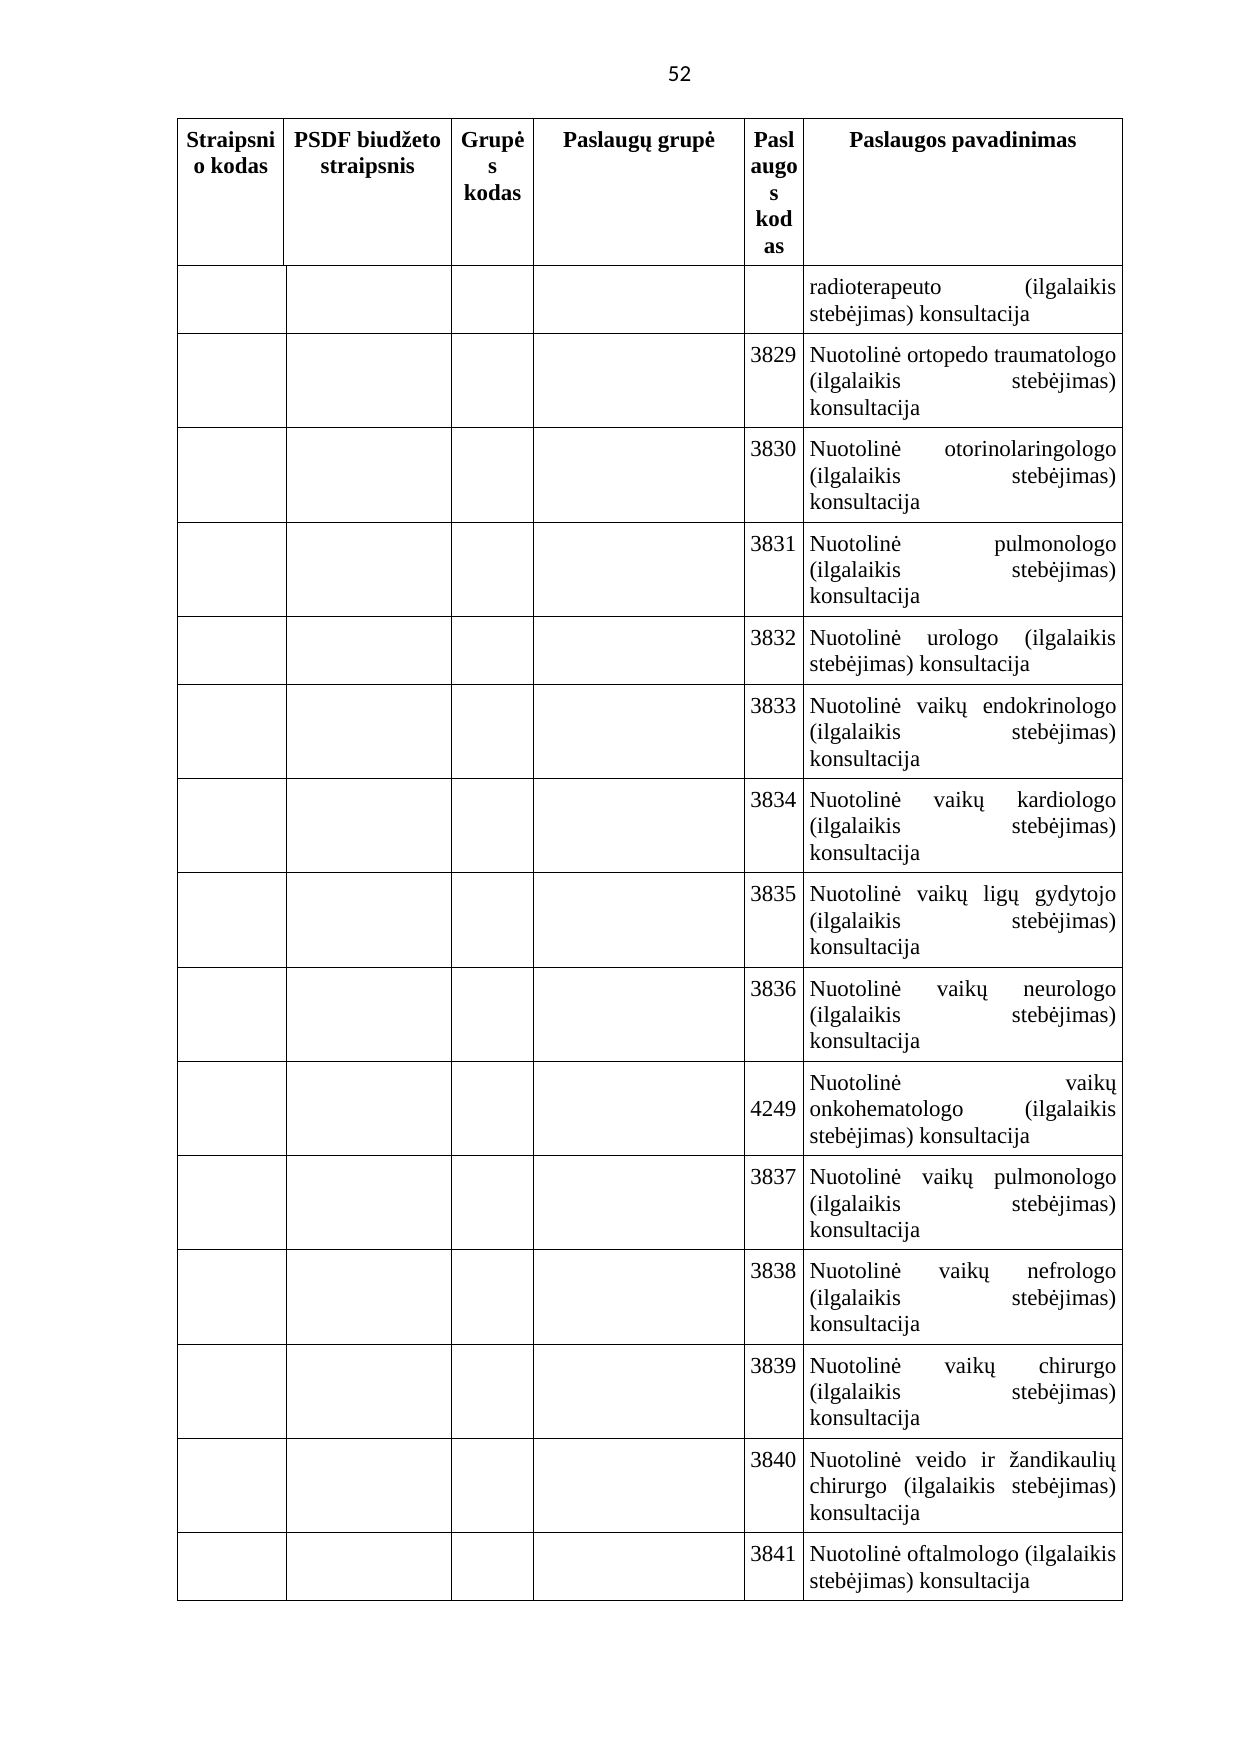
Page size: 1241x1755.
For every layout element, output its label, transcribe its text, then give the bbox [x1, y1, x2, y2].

table_cell [452, 617, 533, 684]
table_cell [534, 266, 744, 333]
table_cell [534, 1439, 744, 1532]
table_cell [287, 968, 451, 1061]
table_cell [178, 334, 286, 427]
table_cell [534, 1062, 744, 1155]
table_cell [534, 779, 744, 872]
table_cell [287, 334, 451, 427]
table_cell 3834 [745, 779, 803, 872]
table_cell [534, 428, 744, 522]
table_header Paslaugos pavadinimas [804, 119, 1122, 265]
table_cell [452, 685, 533, 778]
table_cell [534, 873, 744, 967]
table_header Paslaugų grupė [534, 119, 744, 265]
table_cell Nuotolinė vaikų pulmonologo (ilgalaikis stebėjimas) konsultacija [804, 1156, 1122, 1249]
table_cell [452, 1062, 533, 1155]
table_cell [452, 1250, 533, 1344]
table_cell [534, 1345, 744, 1438]
table_cell [452, 523, 533, 616]
table_cell [534, 617, 744, 684]
table_cell Nuotolinė oftalmologo (ilgalaikis stebėjimas) konsultacija [804, 1533, 1122, 1600]
table_cell 3838 [745, 1250, 803, 1344]
table_cell [287, 428, 451, 522]
table_cell [452, 1156, 533, 1249]
table_cell [452, 1533, 533, 1600]
table_cell [178, 873, 286, 967]
table_cell [178, 266, 286, 333]
table_cell Nuotolinė vaikų neurologo (ilgalaikis stebėjimas) konsultacija [804, 968, 1122, 1061]
table_cell [452, 266, 533, 333]
table_cell [287, 1156, 451, 1249]
table_cell [287, 1533, 451, 1600]
table_cell [534, 523, 744, 616]
table_cell [178, 1439, 286, 1532]
table_cell [287, 779, 451, 872]
table_cell [287, 873, 451, 967]
table_cell [452, 968, 533, 1061]
table_cell [287, 266, 451, 333]
table_header Straipsnio kodas [178, 119, 283, 265]
table_cell [534, 334, 744, 427]
table_cell [534, 1156, 744, 1249]
table_cell [178, 1533, 286, 1600]
table_cell 3831 [745, 523, 803, 616]
table_cell [534, 968, 744, 1061]
table_cell [452, 873, 533, 967]
table_cell [287, 1439, 451, 1532]
table_cell 3836 [745, 968, 803, 1061]
table_cell [178, 1062, 286, 1155]
table_cell [178, 617, 286, 684]
table_cell 3830 [745, 428, 803, 522]
table_cell 3835 [745, 873, 803, 967]
table_cell 3833 [745, 685, 803, 778]
table_cell Nuotolinė vaikų onkohematologo (ilgalaikis stebėjimas) konsultacija [804, 1062, 1122, 1155]
table_cell Nuotolinė otorinolaringologo (ilgalaikis stebėjimas) konsultacija [804, 428, 1122, 522]
table_cell [534, 1533, 744, 1600]
table_cell [178, 968, 286, 1061]
table_cell [287, 685, 451, 778]
table_header PSDF biudžeto straipsnis [284, 119, 451, 265]
table_cell 3840 [745, 1439, 803, 1532]
table_cell Nuotolinė vaikų endokrinologo (ilgalaikis stebėjimas) konsultacija [804, 685, 1122, 778]
table_cell [287, 617, 451, 684]
table_cell Nuotolinė veido ir žandikaulių chirurgo (ilgalaikis stebėjimas) konsultacija [804, 1439, 1122, 1532]
table_cell 3829 [745, 334, 803, 427]
table_cell [178, 779, 286, 872]
table_cell 3839 [745, 1345, 803, 1438]
table_cell [452, 1439, 533, 1532]
table_cell [287, 523, 451, 616]
table_cell Nuotolinė vaikų ligų gydytojo (ilgalaikis stebėjimas) konsultacija [804, 873, 1122, 967]
table_cell [178, 428, 286, 522]
table_cell Nuotolinė urologo (ilgalaikis stebėjimas) konsultacija [804, 617, 1122, 684]
table_cell [178, 1345, 286, 1438]
table_cell [178, 523, 286, 616]
table_cell 3841 [745, 1533, 803, 1600]
table_cell Nuotolinė ortopedo traumatologo (ilgalaikis stebėjimas) konsultacija [804, 334, 1122, 427]
table_cell [178, 1156, 286, 1249]
table_cell Nuotolinė vaikų kardiologo (ilgalaikis stebėjimas) konsultacija [804, 779, 1122, 872]
table_cell Nuotolinė vaikų nefrologo (ilgalaikis stebėjimas) konsultacija [804, 1250, 1122, 1344]
table_cell [534, 1250, 744, 1344]
table_header Paslaugos kodas [745, 119, 803, 265]
table_cell [178, 685, 286, 778]
table_cell radioterapeuto (ilgalaikis stebėjimas) konsultacija [804, 266, 1122, 333]
table_cell [287, 1250, 451, 1344]
table_cell [287, 1062, 451, 1155]
table_cell [452, 334, 533, 427]
table_header Grupės kodas [452, 119, 533, 265]
table_cell [452, 428, 533, 522]
table_cell [287, 1345, 451, 1438]
table_cell 3832 [745, 617, 803, 684]
table_cell [534, 685, 744, 778]
table_cell 4249 [745, 1062, 803, 1155]
table_cell 3837 [745, 1156, 803, 1249]
table_cell [452, 1345, 533, 1438]
table_cell [178, 1250, 286, 1344]
table_cell [452, 779, 533, 872]
table_cell [745, 266, 803, 333]
table_cell Nuotolinė pulmonologo (ilgalaikis stebėjimas) konsultacija [804, 523, 1122, 616]
table_cell Nuotolinė vaikų chirurgo (ilgalaikis stebėjimas) konsultacija [804, 1345, 1122, 1438]
